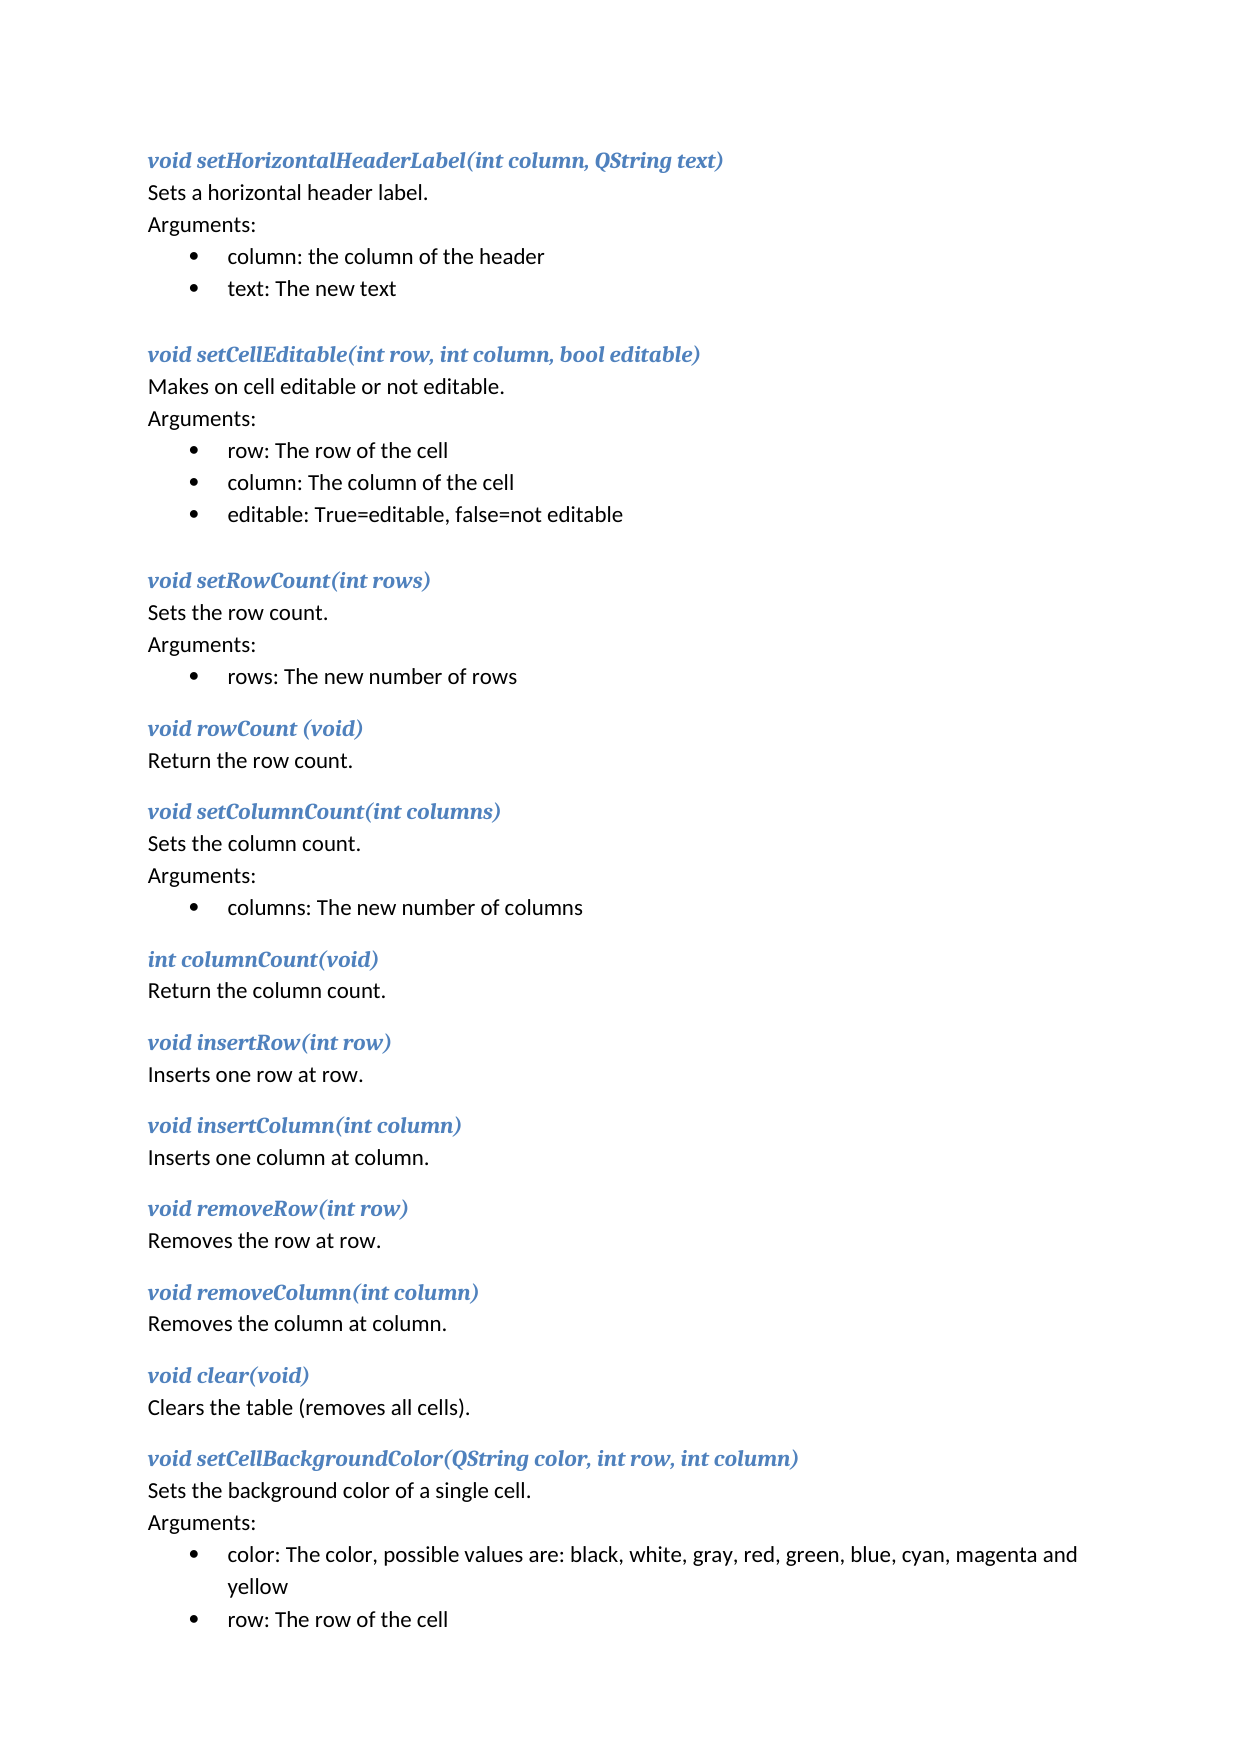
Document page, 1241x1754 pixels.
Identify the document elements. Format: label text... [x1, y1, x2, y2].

list color: The color, possible values are: black, white, gray, red, green, blue, cyan, magenta and yellow [190, 1540, 1093, 1601]
list editable: True=editable, false=not editable [190, 501, 1093, 529]
text Makes on cell editable or not editable. [148, 372, 1093, 400]
text Return the row count. [148, 746, 1093, 774]
subtitle void setHorizontalHeaderLabel(int column, QString text) [148, 148, 1093, 174]
text Arguments: [148, 404, 1093, 432]
list text: The new text [190, 274, 1093, 302]
text Removes the row at row. [148, 1226, 1093, 1254]
text Clears the table (removes all cells). [148, 1393, 1093, 1421]
text Sets the column count. [148, 829, 1093, 857]
subtitle void setCellBackgroundColor(QString color, int row, int column) [148, 1446, 1093, 1472]
subtitle void removeRow(int row) [148, 1196, 1093, 1222]
text Inserts one column at column. [148, 1143, 1093, 1171]
subtitle void insertColumn(int column) [148, 1113, 1093, 1139]
list row: The row of the cell [190, 1605, 1093, 1633]
list columns: The new number of columns [190, 893, 1093, 921]
subtitle void insertRow(int row) [148, 1029, 1093, 1056]
subtitle void rowCount (void) [148, 716, 1093, 742]
text Arguments: [148, 630, 1093, 658]
text Sets a horizontal header label. [148, 178, 1093, 206]
subtitle void setColumnCount(int columns) [148, 799, 1093, 825]
subtitle void clear(void) [148, 1362, 1093, 1389]
text Removes the column at column. [148, 1309, 1093, 1337]
subtitle void removeColumn(int column) [148, 1279, 1093, 1306]
text Arguments: [148, 210, 1093, 238]
text Sets the background color of a single cell. [148, 1476, 1093, 1504]
text Return the column count. [148, 977, 1093, 1004]
subtitle void setRowCount(int rows) [148, 568, 1093, 594]
text Arguments: [148, 1508, 1093, 1536]
list rows: The new number of rows [190, 662, 1093, 691]
text Arguments: [148, 861, 1093, 889]
subtitle int columnCount(void) [148, 946, 1093, 973]
subtitle void setCellEditable(int row, int column, bool editable) [148, 342, 1093, 368]
list column: The column of the cell [190, 468, 1093, 496]
text Inserts one row at row. [148, 1060, 1093, 1088]
list row: The row of the cell [190, 436, 1093, 464]
list column: the column of the header [190, 242, 1093, 270]
text Sets the row count. [148, 598, 1093, 626]
